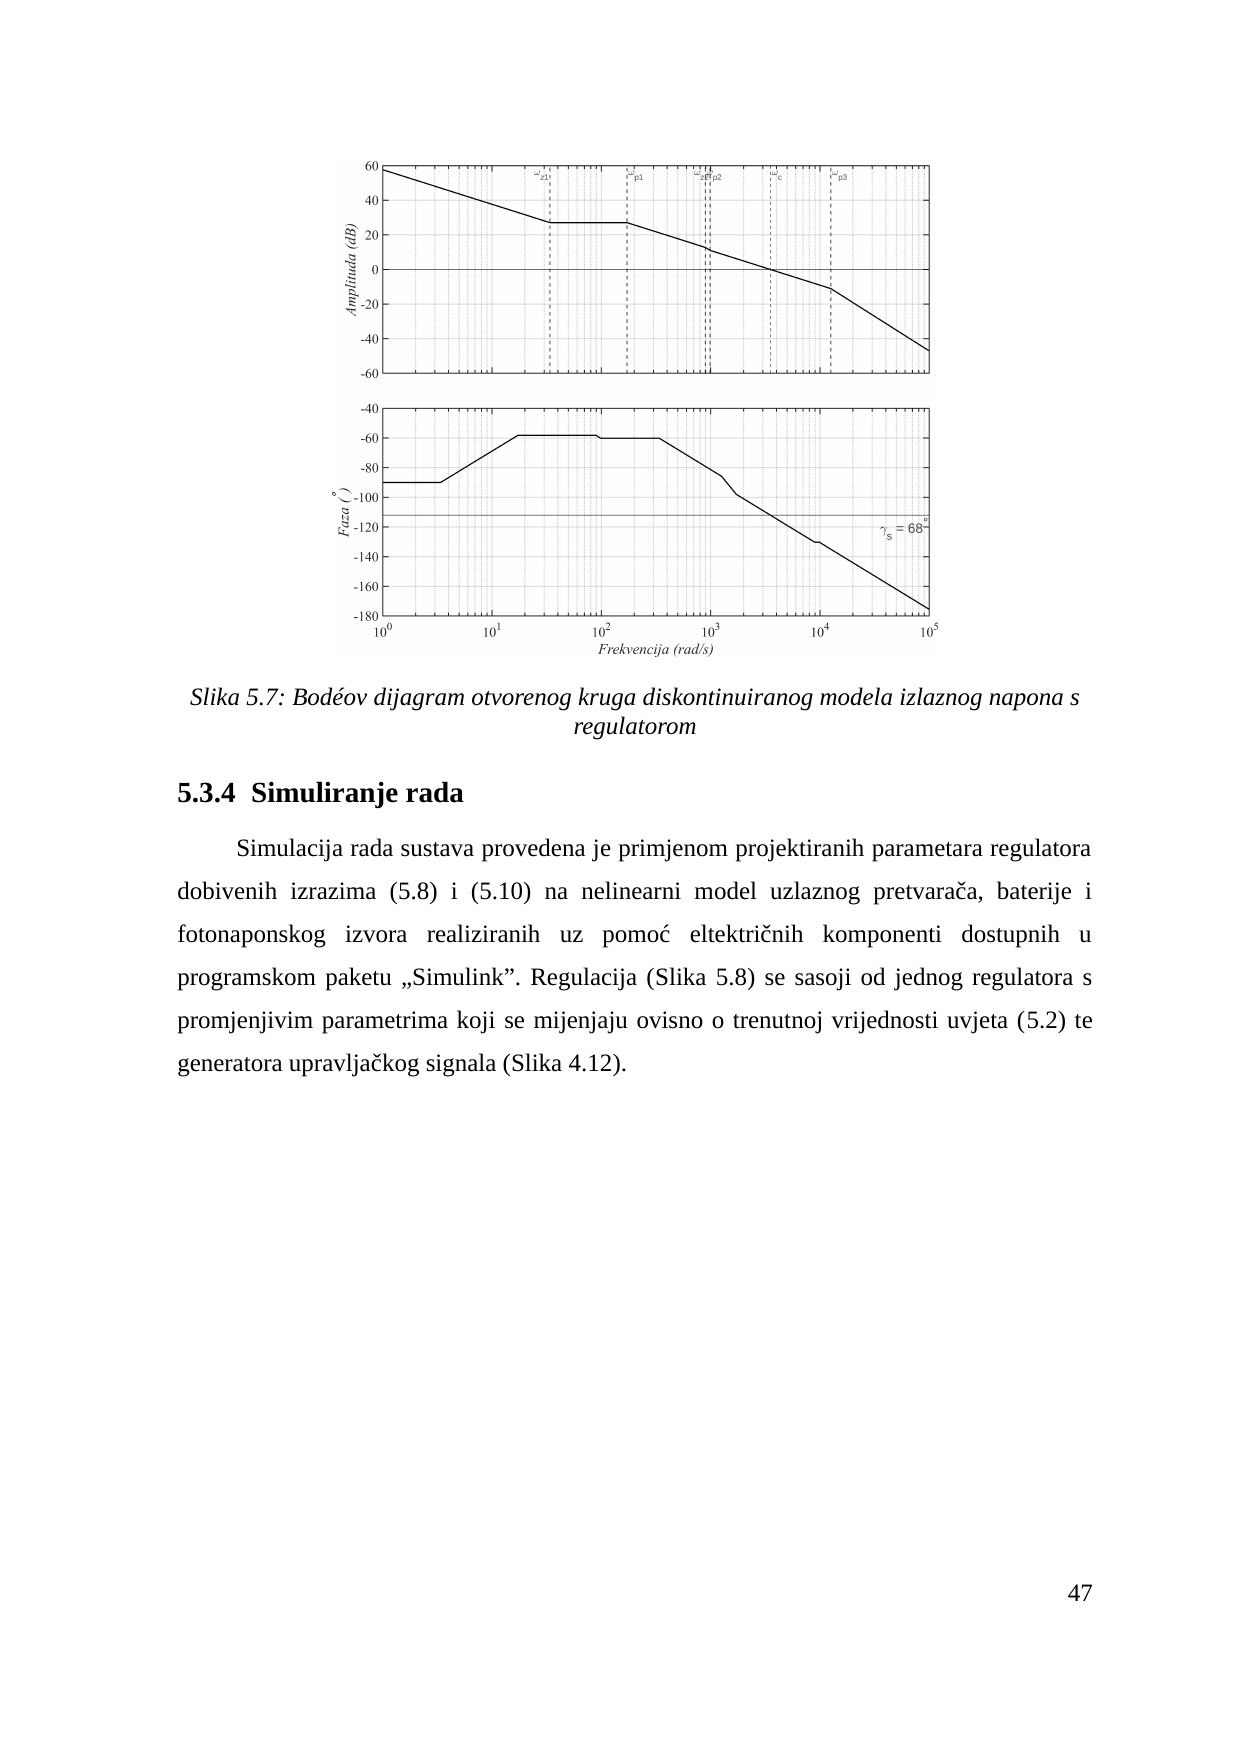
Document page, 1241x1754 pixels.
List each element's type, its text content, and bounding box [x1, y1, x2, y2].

text Simulacija rada sustava provedena je primjenom projektiranih parametara regulatora dobivenih izrazima (5.8) i (5.10) na nelinearni model uzlaznog pretvarača, baterije i fotonaponskog izvora realiziranih uz pomoć eltektričnih komponenti dostupnih u programskom paketu „Simulink”. Regulacija (Slika 5.8) se sasoji od jednog regulatora s promjenjivim parametrima koji se mijenjaju ovisno o trenutnoj vrijednosti uvjeta (5.2) te generatora upravljačkog signala (Slika 4.12). [177, 833, 1093, 1077]
subtitle Simuliranje rada [177, 775, 1093, 808]
picture [331, 160, 939, 658]
text Slika 5.7: Bodéov dijagram otvorenog kruga diskontinuiranog modela izlaznog napona s regulatorom [182, 682, 1087, 740]
